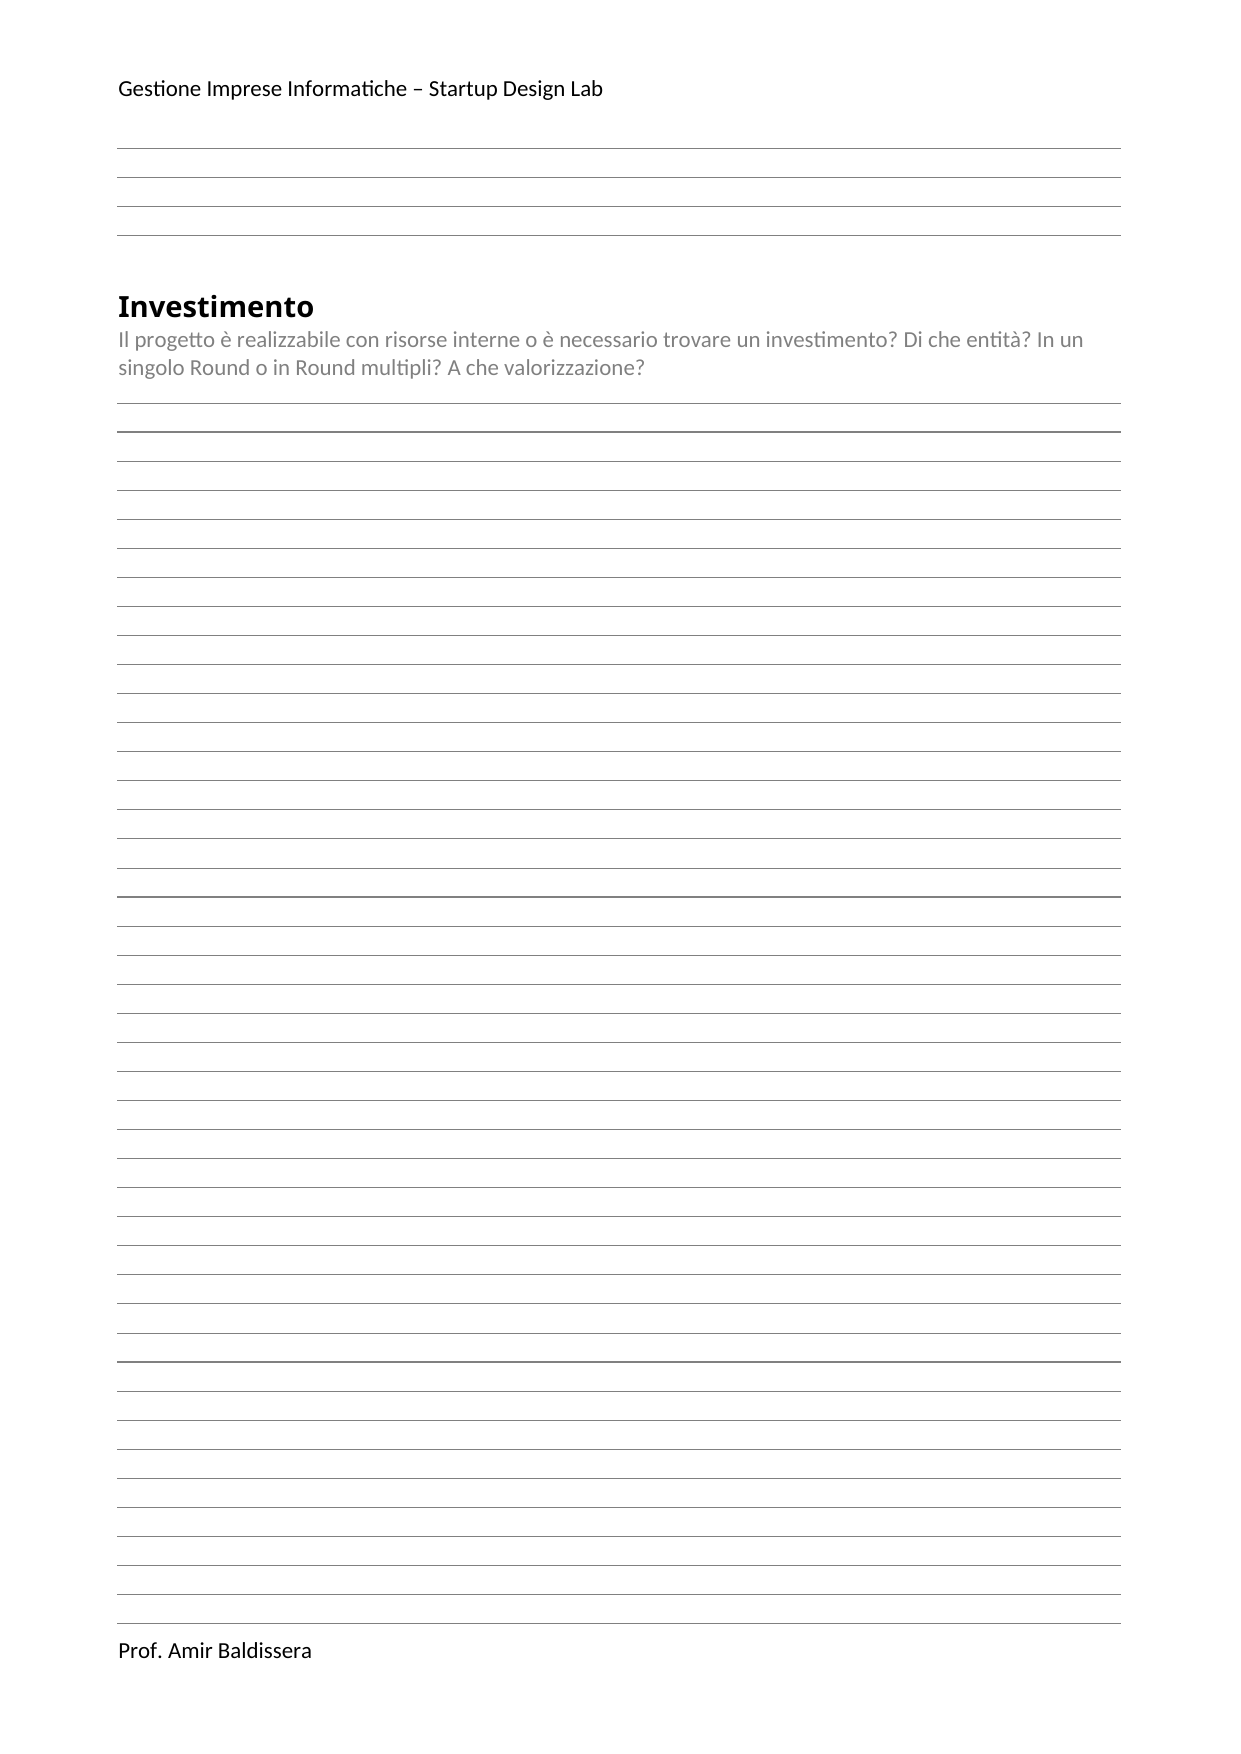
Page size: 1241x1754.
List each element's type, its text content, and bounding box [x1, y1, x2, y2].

text Il progetto è realizzabile con risorse interne o è necessario trovare un investimento? Di che entità? In un singolo Round o in Round multipli? A che valorizzazione? [118, 326, 1122, 382]
table_cell [117, 1595, 1121, 1623]
table_cell [117, 927, 1121, 954]
table_cell [117, 694, 1121, 722]
table_cell [117, 462, 1121, 489]
table_cell [117, 1479, 1121, 1507]
table_cell [117, 985, 1121, 1013]
table_cell [117, 869, 1121, 896]
table_cell [117, 1537, 1121, 1565]
table_cell [117, 1217, 1121, 1245]
table_cell [117, 149, 1121, 177]
table_cell [117, 1188, 1121, 1216]
table_cell [117, 752, 1121, 780]
table_cell [117, 207, 1121, 235]
table_cell [117, 898, 1121, 926]
table_cell [117, 810, 1121, 838]
table_cell [117, 607, 1121, 635]
table_cell [117, 433, 1121, 461]
table_cell [117, 1304, 1121, 1332]
subtitle Investimento [118, 286, 1122, 326]
table_cell [117, 781, 1121, 809]
table_cell [117, 578, 1121, 606]
table_cell [117, 1072, 1121, 1100]
table_cell [117, 1130, 1121, 1158]
table_cell [117, 839, 1121, 867]
table_cell [117, 1014, 1121, 1042]
table_cell [117, 1043, 1121, 1071]
table_cell [117, 520, 1121, 548]
table_cell [117, 1450, 1121, 1478]
table_cell [117, 1334, 1121, 1361]
table_cell [117, 1421, 1121, 1449]
table_cell [117, 1363, 1121, 1391]
table_header [117, 404, 1121, 431]
table_cell [117, 1101, 1121, 1129]
table_cell [117, 956, 1121, 984]
table_cell [117, 1275, 1121, 1303]
table_cell [117, 1159, 1121, 1187]
table_cell [117, 636, 1121, 664]
table_cell [117, 1508, 1121, 1536]
table_cell [117, 491, 1121, 519]
table_cell [117, 1392, 1121, 1419]
table_cell [117, 549, 1121, 577]
table_cell [117, 665, 1121, 693]
table_cell [117, 178, 1121, 206]
table_cell [117, 1246, 1121, 1274]
table_cell [117, 1566, 1121, 1594]
table_cell [117, 723, 1121, 751]
